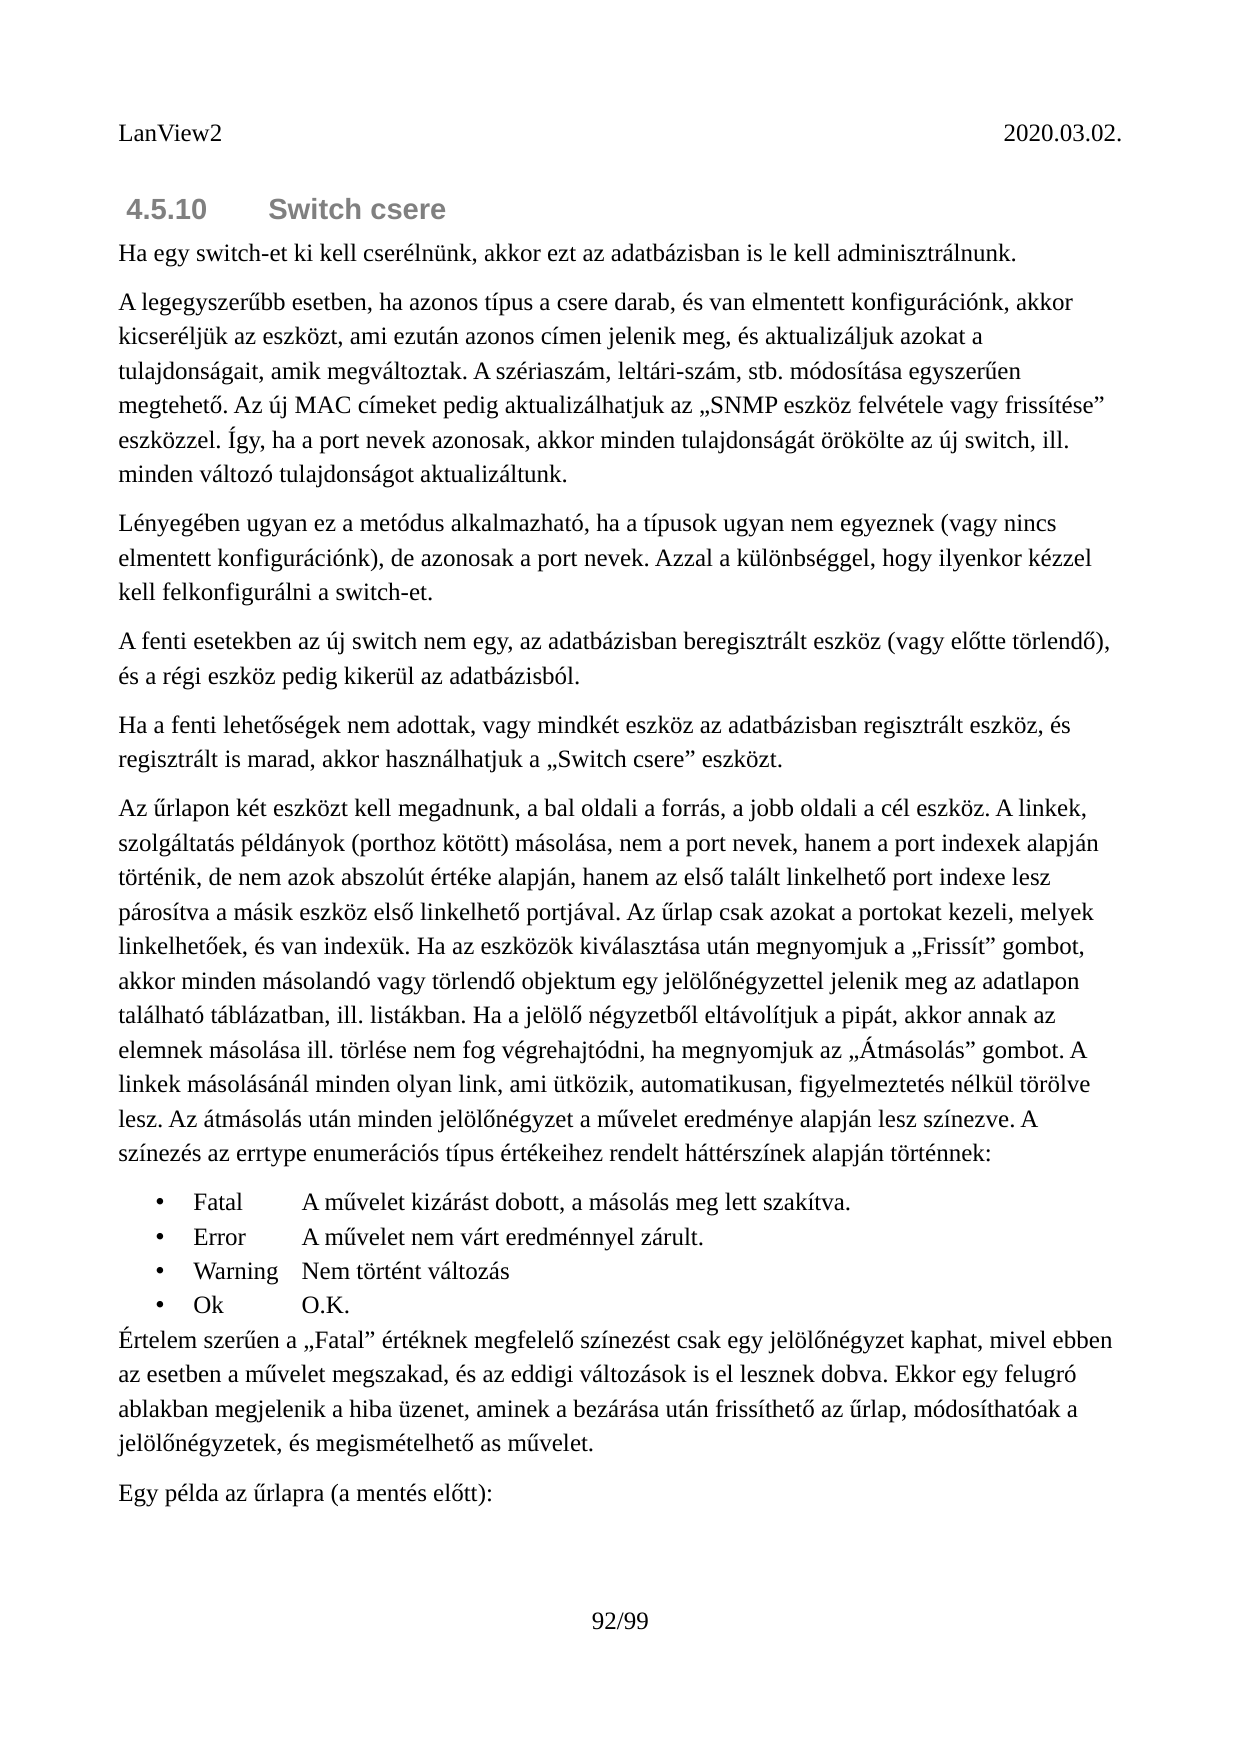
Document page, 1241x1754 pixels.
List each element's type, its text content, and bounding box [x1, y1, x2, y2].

list Ok O.K. [156, 1291, 1122, 1319]
list Warning Nem történt változás [156, 1256, 1122, 1285]
list Error A művelet nem várt eredménnyel zárult. [156, 1222, 1122, 1250]
text Egy példa az űrlapra (a mentés előtt): [118, 1478, 1122, 1506]
list Fatal A művelet kizárást dobott, a másolás meg lett szakítva. [156, 1187, 1122, 1216]
text Ha a fenti lehetőségek nem adottak, vagy mindkét eszköz az adatbázisban regisztrált eszköz, és regisztrált is marad, akkor használhatjuk a „Switch csere” eszközt. [118, 710, 1122, 773]
text A fenti esetekben az új switch nem egy, az adatbázisban beregisztrált eszköz (vagy előtte törlendő), és a régi eszköz pedig kikerül az adatbázisból. [118, 626, 1122, 689]
text Értelem szerűen a „Fatal” értéknek megfelelő színezést csak egy jelölőnégyzet kaphat, mivel ebben az esetben a művelet megszakad, és az eddigi változások is el lesznek dobva. Ekkor egy felugró ablakban megjelenik a hiba üzenet, aminek a bezárása után frissíthető az űrlap, módosíthatóak a jelölőnégyzetek, és megismételhető as művelet. [118, 1325, 1122, 1457]
subtitle Switch csere [118, 192, 1122, 225]
text A legegyszerűbb esetben, ha azonos típus a csere darab, és van elmentett konfigurációnk, akkor kicseréljük az eszközt, ami ezután azonos címen jelenik meg, és aktualizáljuk azokat a tulajdonságait, amik megváltoztak. A szériaszám, leltári-szám, stb. módosítása egyszerűen megtehető. Az új MAC címeket pedig aktualizálhatjuk az „SNMP eszköz felvétele vagy frissítése” eszközzel. Így, ha a port nevek azonosak, akkor minden tulajdonságát örökölte az új switch, ill. minden változó tulajdonságot aktualizáltunk. [118, 287, 1122, 488]
text Az űrlapon két eszközt kell megadnunk, a bal oldali a forrás, a jobb oldali a cél eszköz. A linkek, szolgáltatás példányok (porthoz kötött) másolása, nem a port nevek, hanem a port indexek alapján történik, de nem azok abszolút értéke alapján, hanem az első talált linkelhető port indexe lesz párosítva a másik eszköz első linkelhető portjával. Az űrlap csak azokat a portokat kezeli, melyek linkelhetőek, és van indexük. Ha az eszközök kiválasztása után megnyomjuk a „Frissít” gombot, akkor minden másolandó vagy törlendő objektum egy jelölőnégyzettel jelenik meg az adatlapon található táblázatban, ill. listákban. Ha a jelölő négyzetből eltávolítjuk a pipát, akkor annak az elemnek másolása ill. törlése nem fog végrehajtódni, ha megnyomjuk az „Átmásolás” gombot. A linkek másolásánál minden olyan link, ami ütközik, automatikusan, figyelmeztetés nélkül törölve lesz. Az átmásolás után minden jelölőnégyzet a művelet eredménye alapján lesz színezve. A színezés az errtype enumerációs típus értékeihez rendelt háttérszínek alapján történnek: [118, 793, 1122, 1167]
text Lényegében ugyan ez a metódus alkalmazható, ha a típusok ugyan nem egyeznek (vagy nincs elmentett konfigurációnk), de azonosak a port nevek. Azzal a különbséggel, hogy ilyenkor kézzel kell felkonfigurálni a switch-et. [118, 508, 1122, 606]
text Ha egy switch-et ki kell cserélnünk, akkor ezt az adatbázisban is le kell adminisztrálnunk. [118, 238, 1122, 266]
